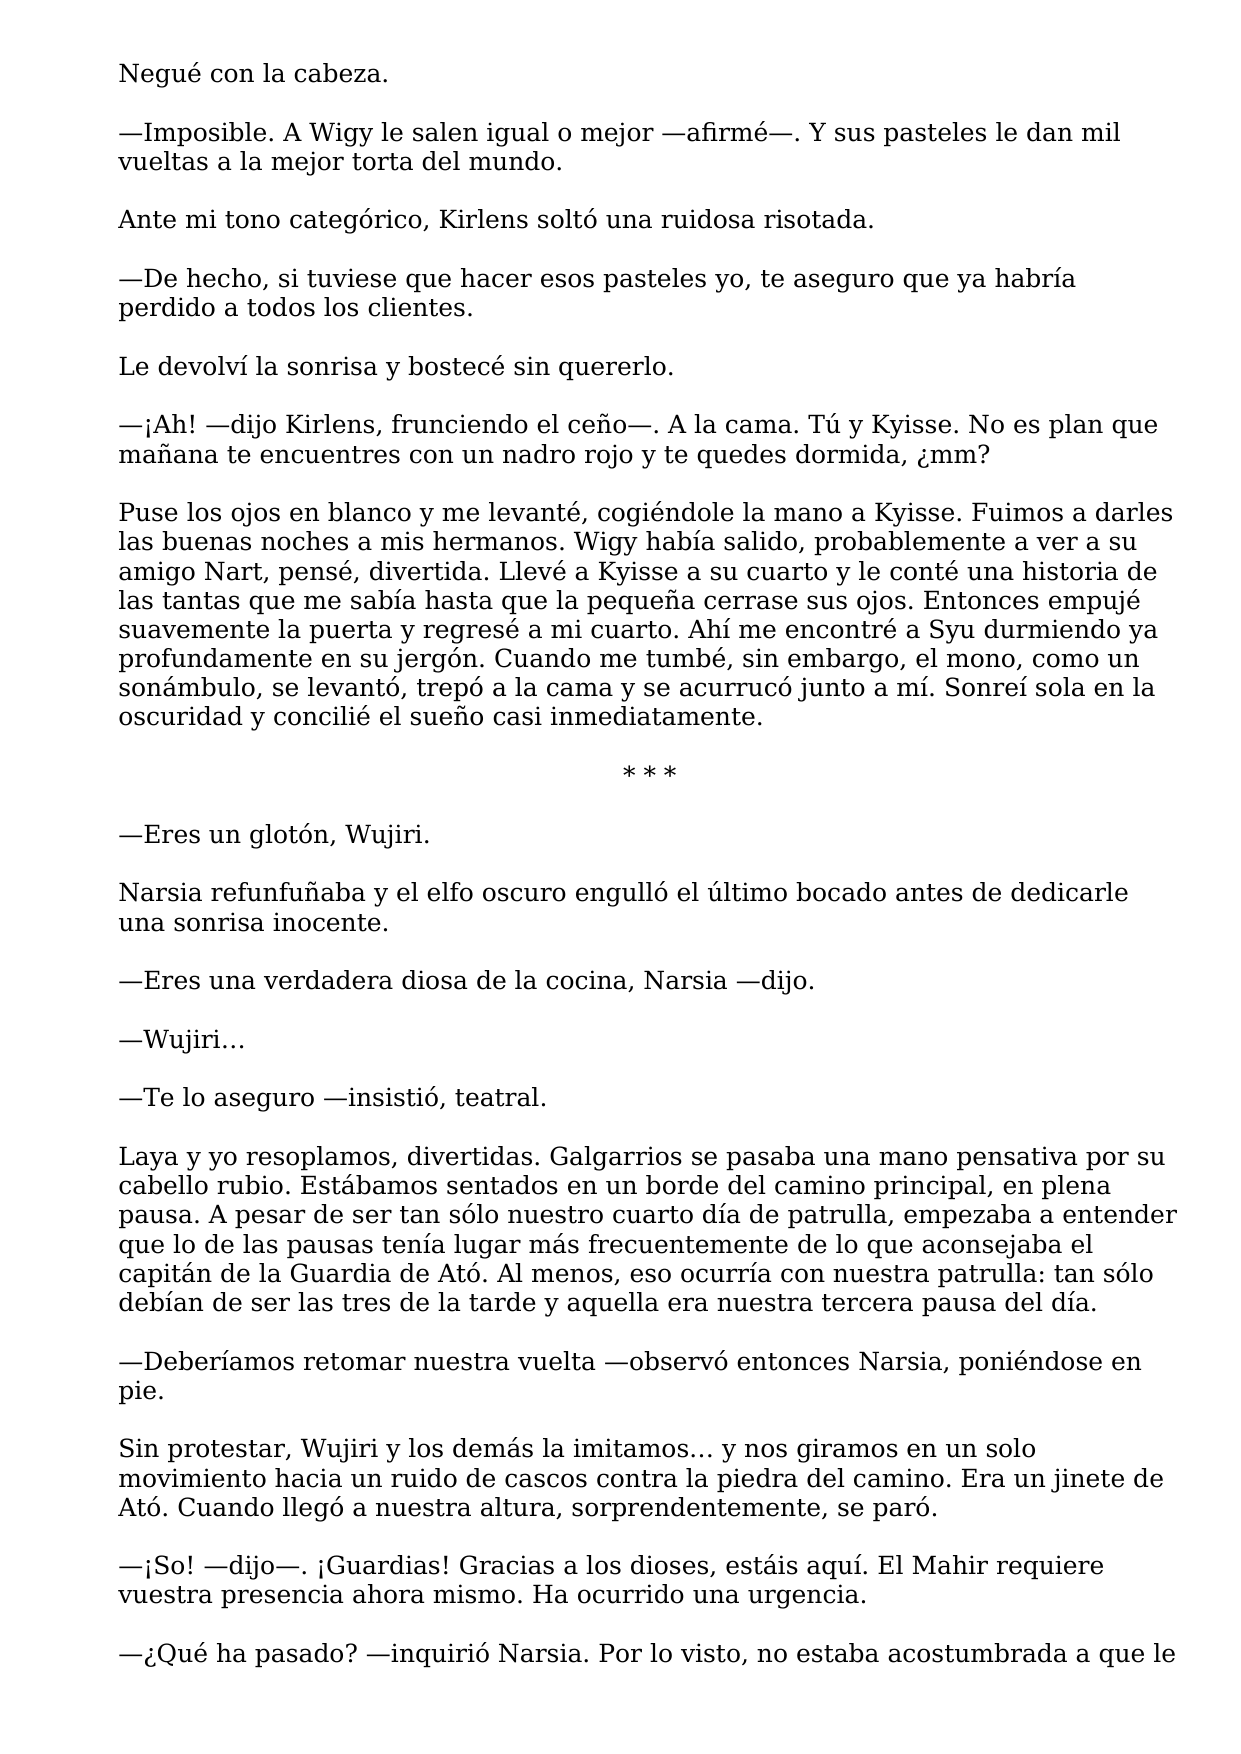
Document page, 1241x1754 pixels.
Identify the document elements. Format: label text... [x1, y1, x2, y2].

text Sin protestar, Wujiri y los demás la imitamos… y nos giramos en un solo movimiento hacia un ruido de cascos contra la piedra del camino. Era un jinete de Ató. Cuando llegó a nuestra altura, sorprendentemente, se paró. [118, 1434, 1181, 1522]
text —De hecho, si tuviese que hacer esos pasteles yo, te aseguro que ya habría perdido a todos los clientes. [118, 264, 1181, 322]
text —Wujiri… [118, 1025, 1181, 1054]
text —Deberíamos retomar nuestra vuelta —observó entonces Narsia, poniéndose en pie. [118, 1347, 1181, 1405]
text —Te lo aseguro —insistió, teatral. [118, 1084, 1181, 1113]
text * * * [118, 761, 1181, 790]
text —¿Qué ha pasado? —inquirió Narsia. Por lo visto, no estaba acostumbrada a que le [118, 1639, 1181, 1668]
text Narsia refunfuñaba y el elfo oscuro engulló el último bocado antes de dedicarle una sonrisa inocente. [118, 878, 1181, 937]
text —¡Ah! —dijo Kirlens, frunciendo el ceño—. A la cama. Tú y Kyisse. No es plan que mañana te encuentres con un nadro rojo y te quedes dormida, ¿mm? [118, 411, 1181, 469]
text —Imposible. A Wigy le salen igual o mejor —afirmé—. Y sus pasteles le dan mil vueltas a la mejor torta del mundo. [118, 118, 1181, 176]
text —Eres un glotón, Wujiri. [118, 820, 1181, 849]
text Ante mi tono categórico, Kirlens soltó una ruidosa risotada. [118, 206, 1181, 235]
text —Eres una verdadera diosa de la cocina, Narsia —dijo. [118, 966, 1181, 996]
text Laya y yo resoplamos, divertidas. Galgarrios se pasaba una mano pensativa por su cabello rubio. Estábamos sentados en un borde del camino principal, en plena pausa. A pesar de ser tan sólo nuestro cuarto día de patrulla, empezaba a entender que lo de las pausas tenía lugar más frecuentemente de lo que aconsejaba el capitán de la Guardia de Ató. Al menos, eso ocurría con nuestra patrulla: tan sólo debían de ser las tres de la tarde y aquella era nuestra tercera pausa del día. [118, 1142, 1181, 1317]
text Negué con la cabeza. [118, 59, 1181, 88]
text —¡So! —dijo—. ¡Guardias! Gracias a los dioses, estáis aquí. El Mahir requiere vuestra presencia ahora mismo. Ha ocurrido una urgencia. [118, 1552, 1181, 1610]
text Le devolví la sonrisa y bostecé sin quererlo. [118, 352, 1181, 381]
text Puse los ojos en blanco y me levanté, cogiéndole la mano a Kyisse. Fuimos a darles las buenas noches a mis hermanos. Wigy había salido, probablemente a ver a su amigo Nart, pensé, divertida. Llevé a Kyisse a su cuarto y le conté una historia de las tantas que me sabía hasta que la pequeña cerrase sus ojos. Entonces empujé suavemente la puerta y regresé a mi cuarto. Ahí me encontré a Syu durmiendo ya profundamente en su jergón. Cuando me tumbé, sin embargo, el mono, como un sonámbulo, se levantó, trepó a la cama y se acurrucó junto a mí. Sonreí sola en la oscuridad y concilié el sueño casi inmediatamente. [118, 498, 1181, 732]
